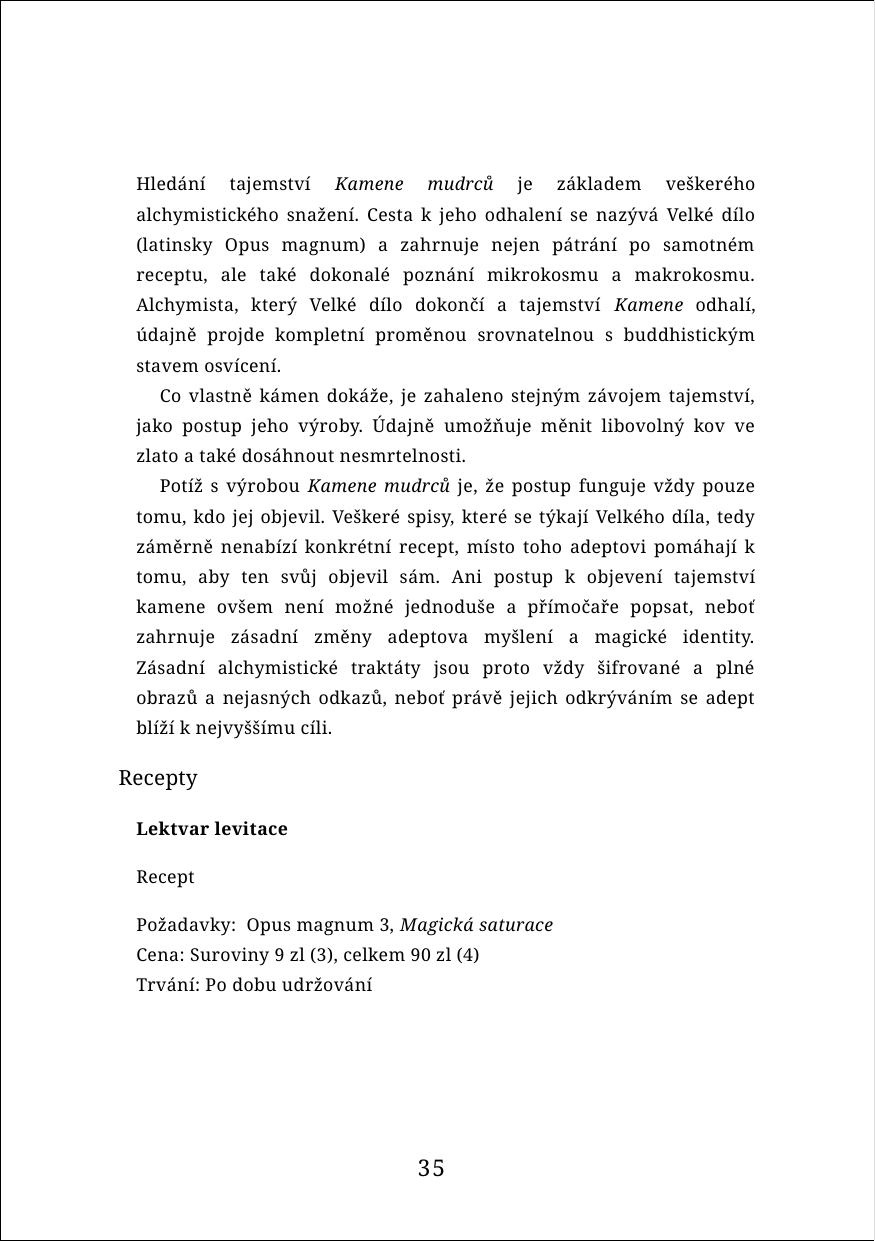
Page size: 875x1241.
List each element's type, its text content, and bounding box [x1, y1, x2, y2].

text Recepty [118, 763, 756, 792]
text Požadavky: Opus magnum 3, Magická saturace Cena: Suroviny 9 zl (3), celkem 90 zl (4) Trvání: Po dobu udržování [136, 912, 756, 997]
text Lektvar levitace [136, 817, 756, 841]
text Hledání tajemství Kamene mudrců je základem veškerého alchymistického snažení. Cesta k jeho odhalení se nazývá Velké dílo (latinsky Opus magnum) a zahrnuje nejen pátrání po samotném receptu, ale také dokonalé poznání mikrokosmu a makrokosmu. Alchymista, který Velké dílo dokončí a tajemství Kamene odhalí, údajně projde kompletní proměnou srovnatelnou s buddhistickým stavem osvícení. Co vlastně kámen dokáže, je zahaleno stejným závojem tajemství, jako postup jeho výroby. Údajně umožňuje měnit libovolný kov ve zlato a také dosáhnout nesmrtelnosti. Potíž s výrobou Kamene mudrců je, že postup funguje vždy pouze tomu, kdo jej objevil. Veškeré spisy, které se týkají Velkého díla, tedy záměrně nenabízí konkrétní recept, místo toho adeptovi pomáhají k tomu, aby ten svůj objevil sám. Ani postup k objevení tajemství kamene ovšem není možné jednoduše a přímočaře popsat, neboť zahrnuje zásadní změny adeptova myšlení a magické identity. Zásadní alchymistické traktáty jsou proto vždy šifrované a plné obrazů a nejasných odkazů, neboť právě jejich odkrýváním se adept blíží k nejvyššímu cíli. [136, 172, 756, 740]
text Recept [136, 864, 756, 889]
